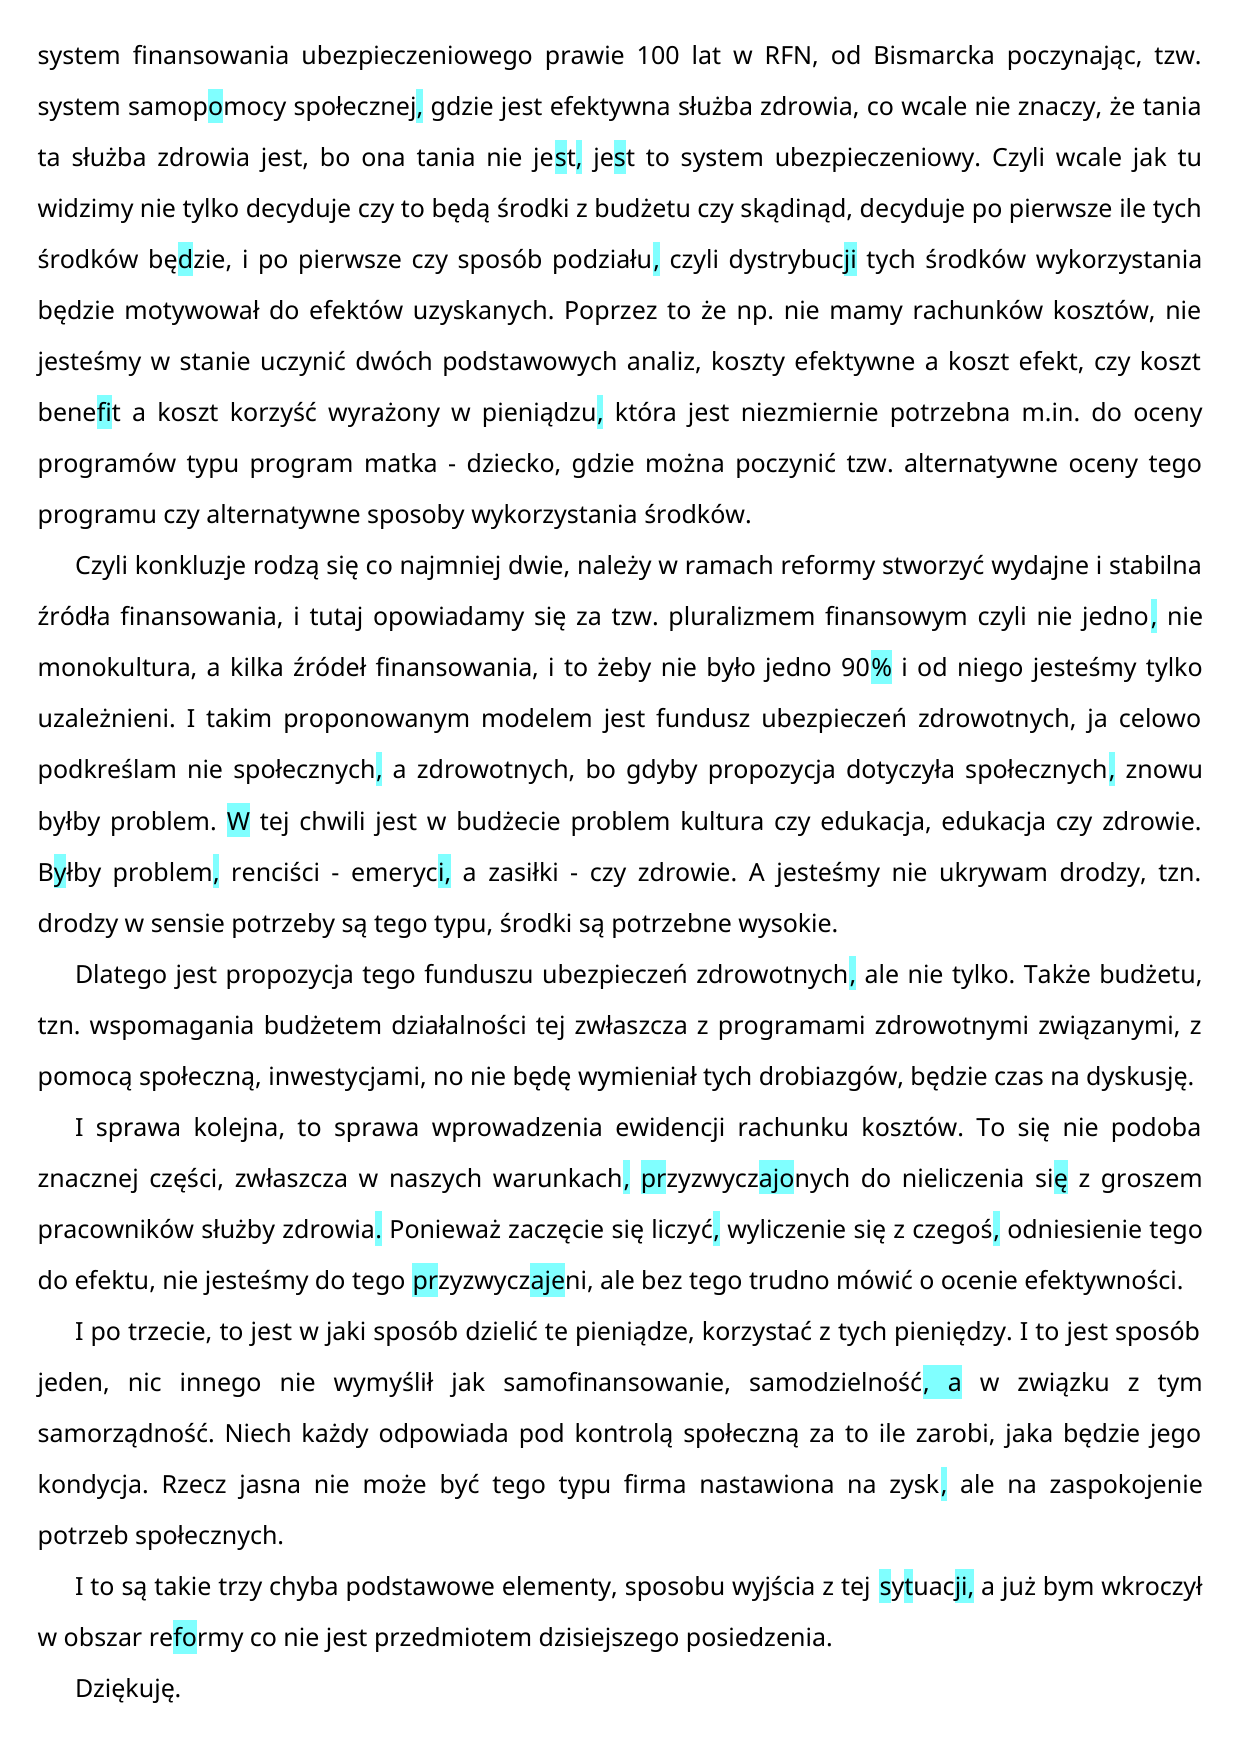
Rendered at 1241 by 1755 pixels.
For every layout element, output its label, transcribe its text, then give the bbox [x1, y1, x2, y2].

text system finansowania ubezpieczeniowego prawie 100 lat w RFN, od Bismarcka poczynając, tzw. system samopomocy społecznej, gdzie jest efektywna służba zdrowia, co wcale nie znaczy, że tania ta służba zdrowia jest, bo ona tania nie jest, jest to system ubezpieczeniowy. Czyli wcale jak tu widzimy nie tylko decyduje czy to będą środki z budżetu czy skądinąd, decyduje po pierwsze ile tych środków będzie, i po pierwsze czy sposób podziału, czyli dystrybucji tych środków wykorzystania będzie motywował do efektów uzyskanych. Poprzez to że np. nie mamy rachunków kosztów, nie jesteśmy w stanie uczynić dwóch podstawowych analiz, koszty efektywne a koszt efekt, czy koszt benefit a koszt korzyść wyrażony w pieniądzu, która jest niezmiernie potrzebna m.in. do oceny programów typu program matka - dziecko, gdzie można poczynić tzw. alternatywne oceny tego programu czy alternatywne sposoby wykorzystania środków. [37, 37, 1203, 531]
text I sprawa kolejna, to sprawa wprowadzenia ewidencji rachunku kosztów. To się nie podoba znacznej części, zwłaszcza w naszych warunkach, przyzwyczajonych do nieliczenia się z groszem pracowników służby zdrowia. Ponieważ zaczęcie się liczyć, wyliczenie się z czegoś, odniesienie tego do efektu, nie jesteśmy do tego przyzwyczajeni, ale bez tego trudno mówić o ocenie efektywności. [37, 1109, 1203, 1297]
text Dlatego jest propozycja tego funduszu ubezpieczeń zdrowotnych, ale nie tylko. Także budżetu, tzn. wspomagania budżetem działalności tej zwłaszcza z programami zdrowotnymi związanymi, z pomocą społeczną, inwestycjami, no nie będę wymieniał tych drobiazgów, będzie czas na dyskusję. [37, 956, 1203, 1092]
text I po trzecie, to jest w jaki sposób dzielić te pieniądze, korzystać z tych pieniędzy. I to jest sposób jeden, nic innego nie wymyślił jak samofinansowanie, samodzielność, a w związku z tym samorządność. Niech każdy odpowiada pod kontrolą społeczną za to ile zarobi, jaka będzie jego kondycja. Rzecz jasna nie może być tego typu firma nastawiona na zysk, ale na zaspokojenie potrzeb społecznych. [37, 1313, 1203, 1552]
text Czyli konkluzje rodzą się co najmniej dwie, należy w ramach reformy stworzyć wydajne i stabilna źródła finansowania, i tutaj opowiadamy się za tzw. pluralizmem finansowym czyli nie jedno, nie monokultura, a kilka źródeł finansowania, i to żeby nie było jedno 90% i od niego jesteśmy tylko uzależnieni. I takim proponowanym modelem jest fundusz ubezpieczeń zdrowotnych, ja celowo podkreślam nie społecznych, a zdrowotnych, bo gdyby propozycja dotyczyła społecznych, znowu byłby problem. W tej chwili jest w budżecie problem kultura czy edukacja, edukacja czy zdrowie. Byłby problem, renciści - emeryci, a zasiłki - czy zdrowie. A jesteśmy nie ukrywam drodzy, tzn. drodzy w sensie potrzeby są tego typu, środki są potrzebne wysokie. [37, 548, 1203, 939]
text I to są takie trzy chyba podstawowe elementy, sposobu wyjścia z tej sytuacji, a już bym wkroczył w obszar reformy co nie jest przedmiotem dzisiejszego posiedzenia. [37, 1569, 1203, 1654]
text Dziękuję. [37, 1671, 1203, 1705]
